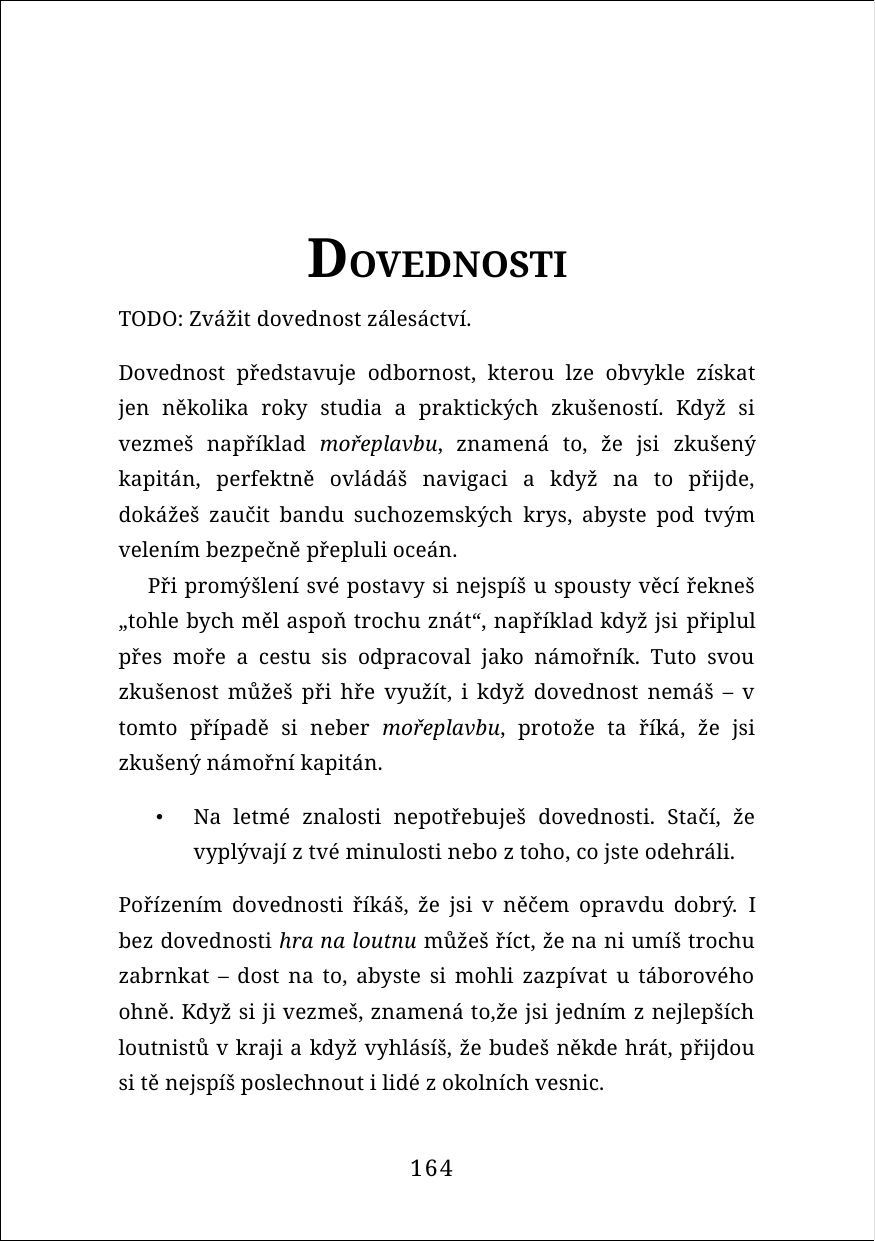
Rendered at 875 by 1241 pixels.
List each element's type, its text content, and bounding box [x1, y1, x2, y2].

text Dovednost představuje odbornost, kterou lze obvykle získat jen několika roky studia a praktických zkušeností. Když si vezmeš například mořeplavbu, znamená to, že jsi zkušený kapitán, perfektně ovládáš navigaci a když na to přijde, dokážeš zaučit bandu suchozemských krys, abyste pod tvým velením bezpečně přepluli oceán. Při promýšlení své postavy si nejspíš u spousty věcí řekneš „tohle bych měl aspoň trochu znát“, například když jsi připlul přes moře a cestu sis odpracoval jako námořník. Tuto svou zkušenost můžeš při hře využít, i když dovednost nemáš – v tomto případě si neber mořeplavbu, protože ta říká, že jsi zkušený námořní kapitán. [118, 358, 756, 777]
text TODO: Zvážit dovednost zálesáctví. [118, 304, 756, 333]
list Na letmé znalosti nepotřebuješ dovednosti. Stačí, že vyplývají z tvé minulosti nebo z toho, co jste odehráli. [156, 802, 756, 866]
text Pořízením dovednosti říkáš, že jsi v něčem opravdu dobrý. I bez dovednosti hra na loutnu můžeš říct, že na ni umíš trochu zabrnkat – dost na to, abyste si mohli zazpívat u táborového ohně. Když si ji vezmeš, znamená to,že jsi jedním z nejlepších loutnistů v kraji a když vyhlásíš, že budeš někde hrát, přijdou si tě nejspíš poslechnout i lidé z okolních vesnic. [118, 891, 756, 1097]
subtitle Dovednosti [118, 219, 756, 293]
